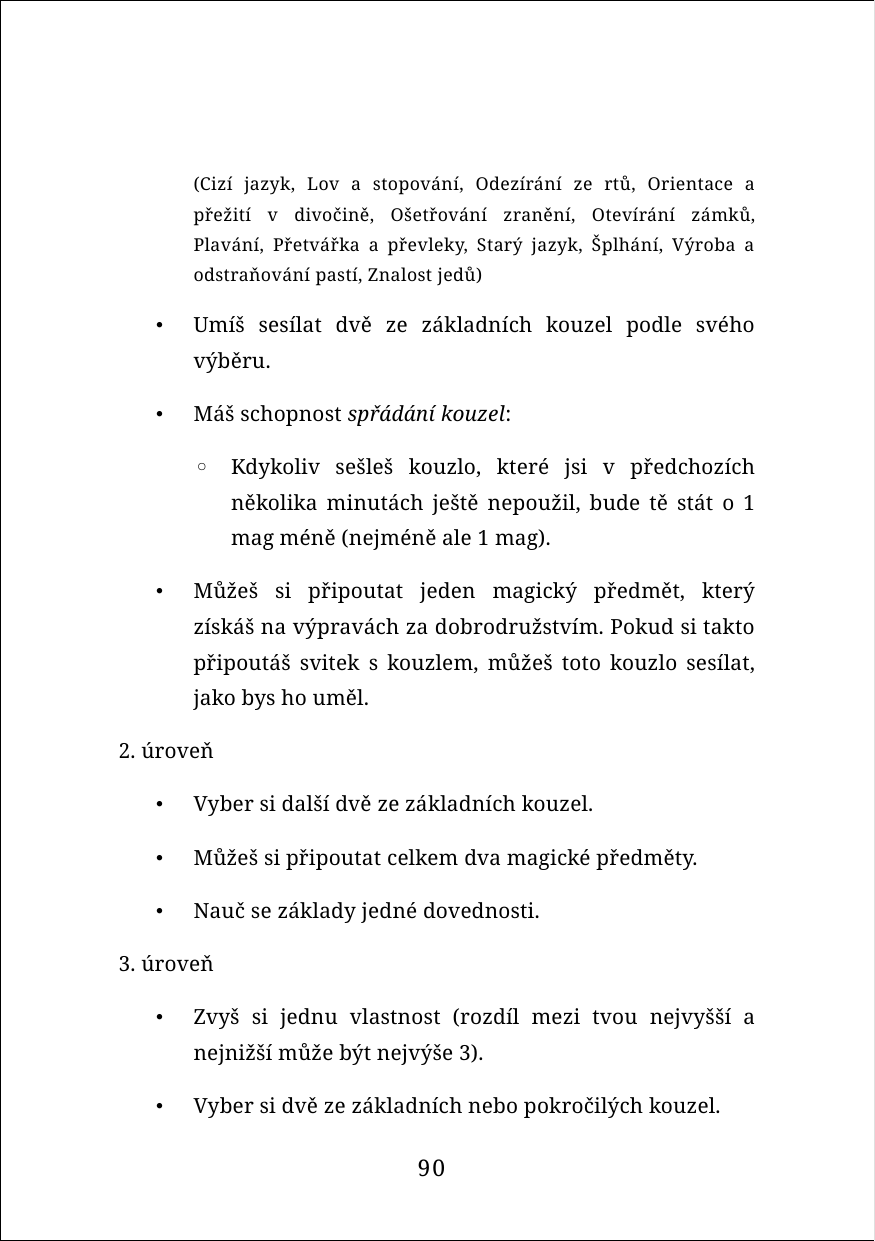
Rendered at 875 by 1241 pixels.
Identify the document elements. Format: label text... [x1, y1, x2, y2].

list (Cizí jazyk, Lov a stopování, Odezírání ze rtů, Orientace a přežití v divočině, Ošetřování zranění, Otevírání zámků, Plavání, Přetvářka a převleky, Starý jazyk, Šplhání, Výroba a odstraňování pastí, Znalost jedů) [156, 172, 756, 287]
text 2. úroveň [118, 736, 756, 765]
list Umíš sesílat dvě ze základních kouzel podle svého výběru. [156, 310, 756, 374]
list Máš schopnost spřádání kouzel: [156, 399, 756, 427]
list Kdykoliv sešleš kouzlo, které jsi v předchozích několika minutách ještě nepoužil, bude tě stát o 1 mag méně (nejméně ale 1 mag). [193, 452, 756, 552]
list Zvyš si jednu vlastnost (rozdíl mezi tvou nejvyšší a nejnižší může být nejvýše 3). [156, 1002, 756, 1066]
list Nauč se základy jedné dovednosti. [156, 896, 756, 924]
list Můžeš si připoutat celkem dva magické předměty. [156, 843, 756, 871]
list Vyber si další dvě ze základních kouzel. [156, 789, 756, 818]
list Vyber si dvě ze základních nebo pokročilých kouzel. [156, 1091, 756, 1120]
list Můžeš si připoutat jeden magický předmět, který získáš na výpravách za dobrodružstvím. Pokud si takto připoutáš svitek s kouzlem, můžeš toto kouzlo sesílat, jako bys ho uměl. [156, 577, 756, 712]
text 3. úroveň [118, 949, 756, 978]
